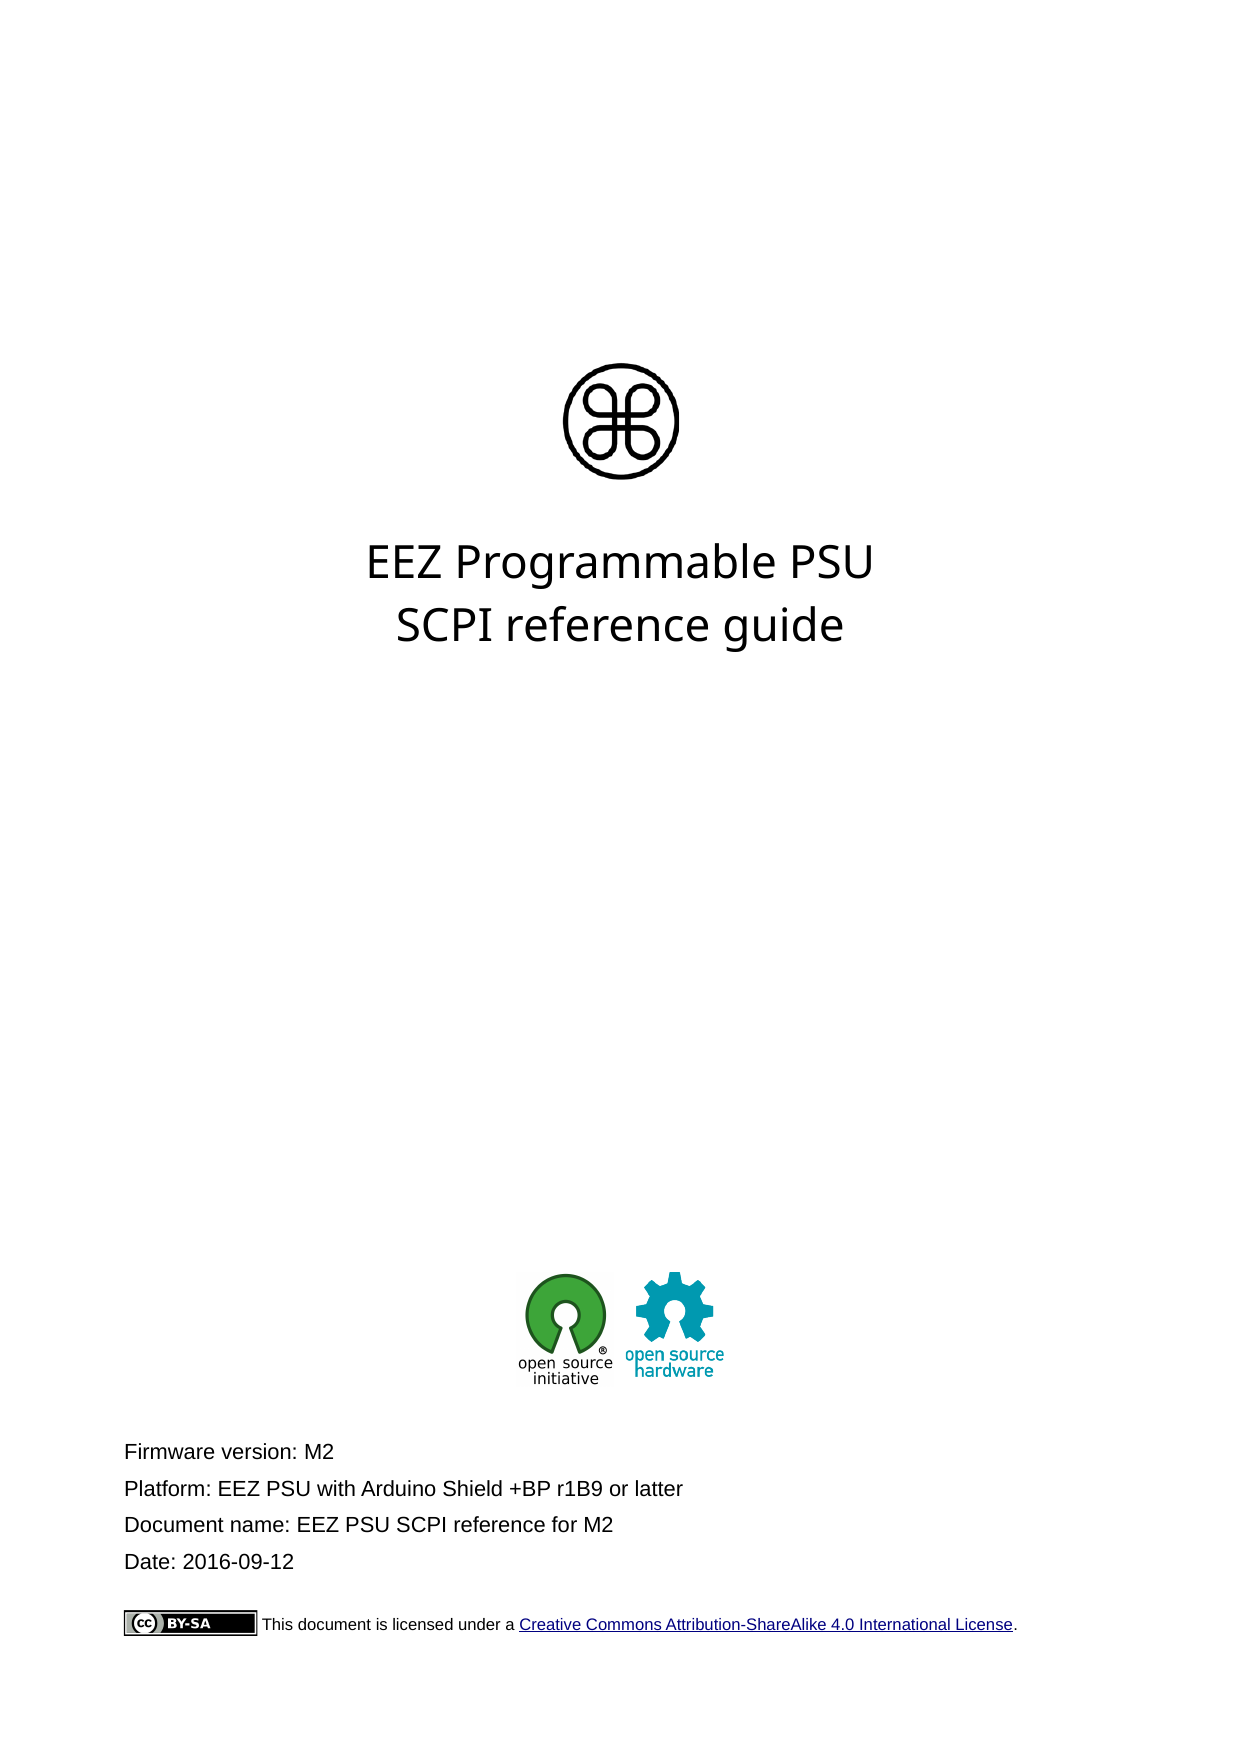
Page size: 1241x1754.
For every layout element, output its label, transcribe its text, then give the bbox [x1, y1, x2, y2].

title EEZ Programmable PSU SCPI reference guide [118, 530, 1122, 655]
table_cell [620, 1433, 1122, 1470]
picture [123, 1610, 258, 1636]
table_cell Platform: EEZ PSU with Arduino Shield +BP r1B9 or latter [118, 1470, 1122, 1506]
table_header [620, 1265, 1122, 1272]
table_cell [620, 1543, 1122, 1580]
picture [561, 361, 680, 480]
table_cell Firmware version: M2 [118, 1433, 620, 1470]
picture [516, 1272, 615, 1387]
table_cell This document is licensed under a Creative Commons Attribution-ShareAlike 4.0 International License. [118, 1580, 1122, 1641]
table_header [118, 1265, 620, 1433]
picture [625, 1272, 724, 1377]
table_cell Document name: EEZ PSU SCPI reference for M2 [118, 1506, 1122, 1543]
table_cell Date: 2016-09-12 [118, 1543, 620, 1580]
table_header [620, 1273, 1122, 1433]
